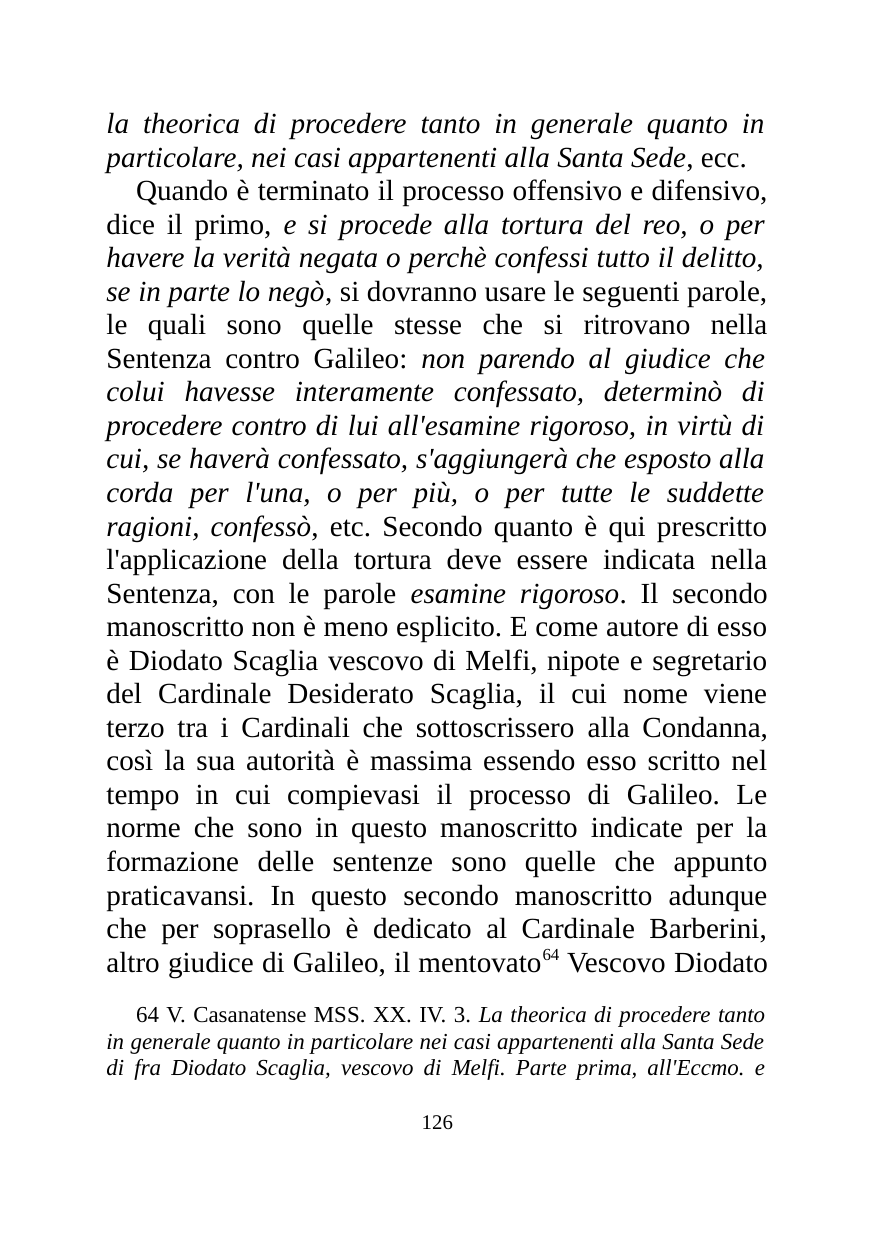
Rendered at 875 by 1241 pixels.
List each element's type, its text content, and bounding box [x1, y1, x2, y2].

text V. Casanatense MSS. XX. IV. 3. La theorica di procedere tanto in generale quanto in particolare nei casi appartenenti alla Santa Sede di fra Diodato Scaglia, vescovo di Melfi. Parte prima, all'Eccmo. e [106, 1001, 768, 1080]
text la theorica di procedere tanto in generale quanto in particolare, nei casi appartenenti alla Santa Sede, ecc. [106, 106, 768, 173]
text Quando è terminato il processo offensivo e difensivo, dice il primo, e si procede alla tortura del reo, o per havere la verità negata o perchè confessi tutto il delitto, se in parte lo negò, si dovranno usare le seguenti parole, le quali sono quelle stesse che si ritrovano nella Sentenza contro Galileo: non parendo al giudice che colui havesse interamente confessato, determinò di procedere contro di lui all'esamine rigoroso, in virtù di cui, se haverà confessato, s'aggiungerà che esposto alla corda per l'una, o per più, o per tutte le suddette ragioni, confessò, etc. Secondo quanto è qui prescritto l'applicazione della tortura deve essere indicata nella Sentenza, con le parole esamine rigoroso. Il secondo manoscritto non è meno esplicito. E come autore di esso è Diodato Scaglia vescovo di Melfi, nipote e segretario del Cardinale Desiderato Scaglia, il cui nome viene terzo tra i Cardinali che sottoscrissero alla Condanna, così la sua autorità è massima essendo esso scritto nel tempo in cui compievasi il processo di Galileo. Le norme che sono in questo manoscritto indicate per la formazione delle sentenze sono quelle che appunto praticavansi. In questo secondo manoscritto adunque che per soprasello è dedicato al Cardinale Barberini, altro giudice di Galileo, il mentovato Vescovo Diodato [106, 173, 768, 978]
